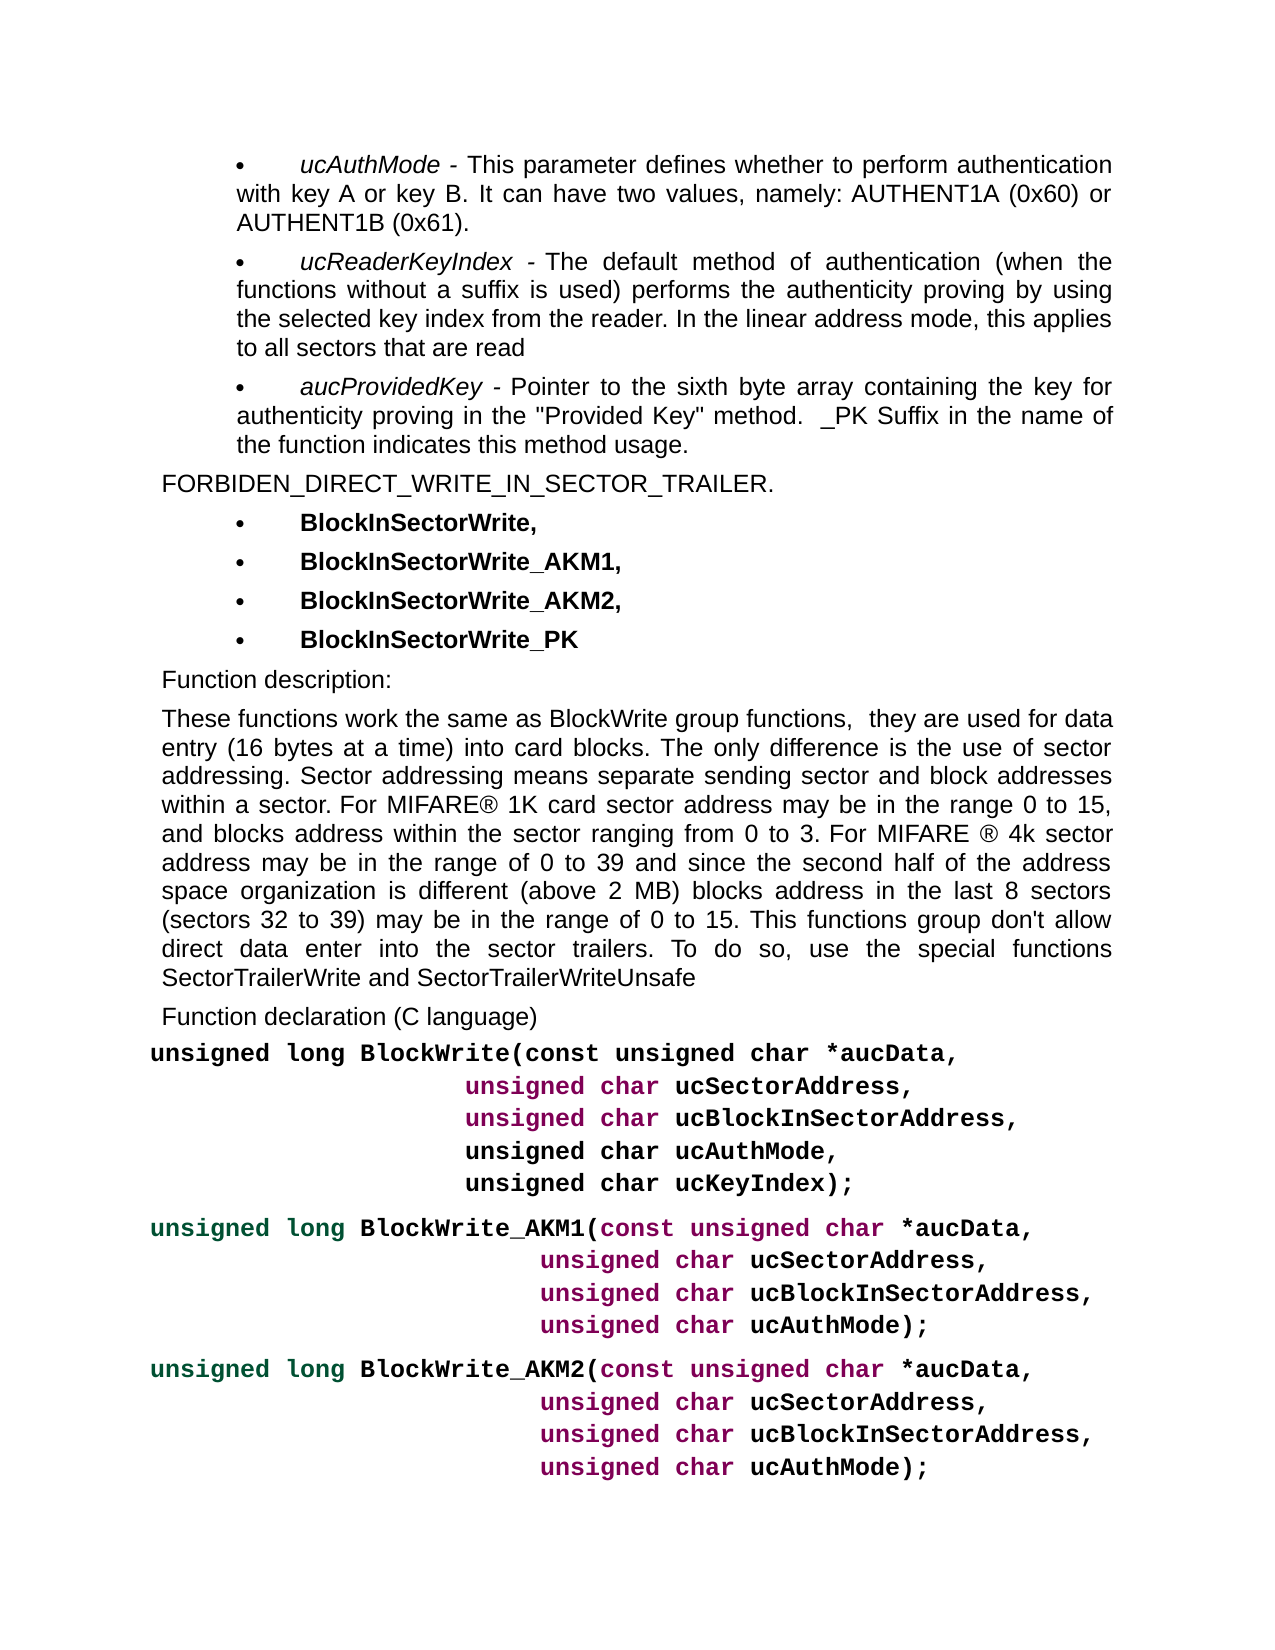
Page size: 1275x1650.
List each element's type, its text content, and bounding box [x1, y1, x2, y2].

list aucProvidedKey - Pointer to the sixth byte array containing the key for authenticity proving in the "Provided Key" method. _PK Suffix in the name of the function indicates this method usage. [236, 372, 1114, 458]
text These functions work the same as BlockWrite group functions, they are used for data entry (16 bytes at a time) into card blocks. The only difference is the use of sector addressing. Sector addressing means separate sending sector and block addresses within a sector. For MIFARE® 1K card sector address may be in the range 0 to 15, and blocks address within the sector ranging from 0 to 3. For MIFARE ® 4k sector address may be in the range of 0 to 39 and since the second half of the address space organization is different (above 2 MB) blocks address in the last 8 sectors (sectors 32 to 39) may be in the range of 0 to 15. This functions group don't allow direct data enter into the sector trailers. To do so, use the special functions SectorTrailerWrite and SectorTrailerWriteUnsafe [161, 704, 1114, 991]
list BlockInSectorWrite_AKM1, [236, 547, 1114, 576]
text Function declaration (C language) [161, 1002, 1114, 1030]
list ucReaderKeyIndex - The default method of authentication (when the functions without a suffix is used) performs the authenticity proving by using the selected key index from the reader. In the linear address mode, this applies to all sectors that are read [236, 247, 1114, 362]
text unsigned long BlockWrite_AKM2(const unsigned char *aucData, unsigned char ucSectorAddress, unsigned char ucBlockInSectorAddress, unsigned char ucAuthMode); [150, 1357, 1125, 1483]
list BlockInSectorWrite_AKM2, [236, 586, 1114, 615]
list BlockInSectorWrite, [236, 508, 1114, 537]
text FORBIDEN_DIRECT_WRITE_IN_SECTOR_TRAILER. [161, 469, 1114, 497]
text Function description: [161, 664, 1114, 693]
list ucAuthMode - This parameter defines whether to perform authentication with key A or key B. It can have two values, namely: AUTHENT1A (0x60) or AUTHENT1B (0x61). [236, 150, 1114, 236]
text unsigned long BlockWrite_AKM1(const unsigned char *aucData, unsigned char ucSectorAddress, unsigned char ucBlockInSectorAddress, unsigned char ucAuthMode); [150, 1215, 1125, 1341]
text unsigned long BlockWrite(const unsigned char *aucData, unsigned char ucSectorAddress, unsigned char ucBlockInSectorAddress, unsigned char ucAuthMode, unsigned char ucKeyIndex); [150, 1041, 1125, 1199]
list BlockInSectorWrite_PK [236, 625, 1114, 654]
